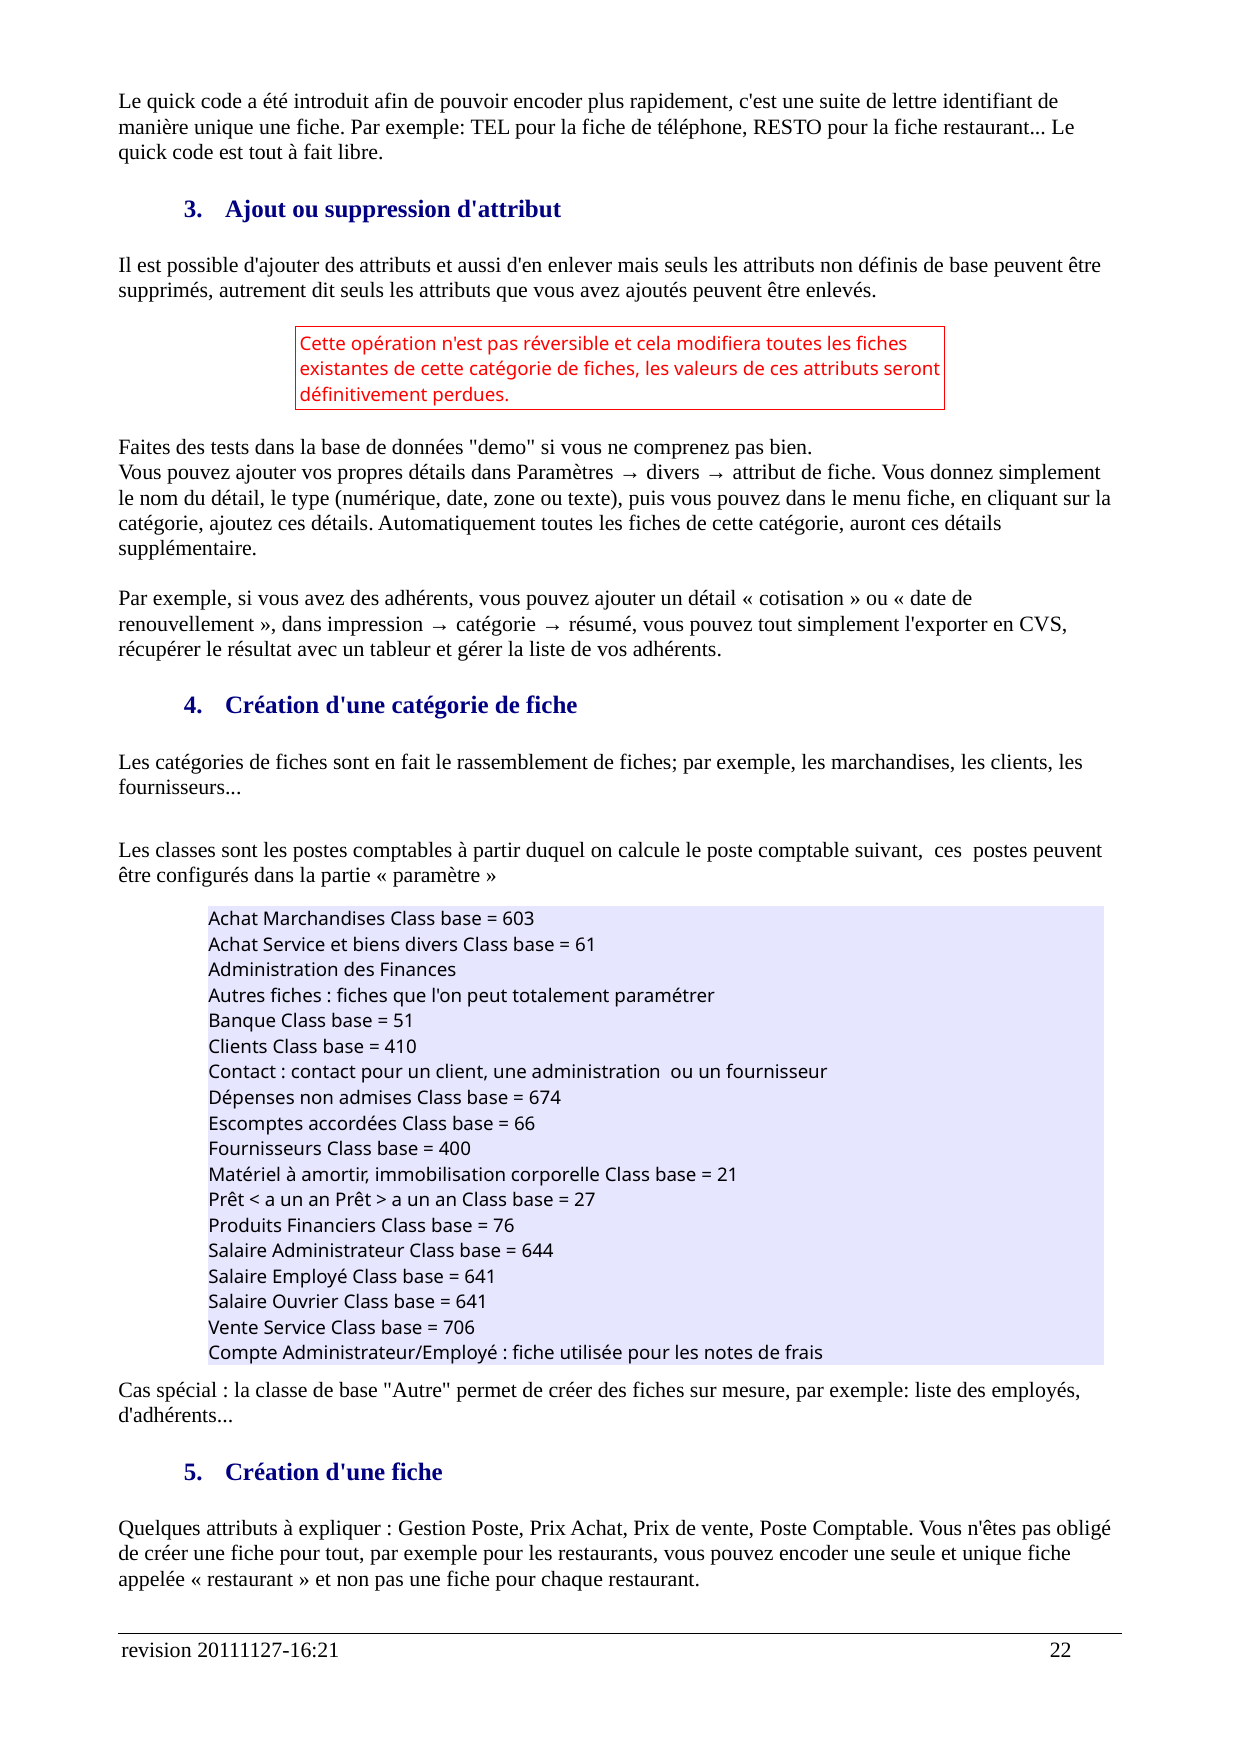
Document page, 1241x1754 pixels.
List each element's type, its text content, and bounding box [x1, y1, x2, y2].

subtitle Création d'une fiche [177, 1457, 1122, 1486]
text Les catégories de fiches sont en fait le rassemblement de fiches; par exemple, les marchandises, les clients, les fournisseurs... [118, 749, 1122, 799]
text Par exemple, si vous avez des adhérents, vous pouvez ajouter un détail « cotisation » ou « date de renouvellement », dans impression → catégorie → résumé, vous pouvez tout simplement l'exporter en CVS, récupérer le résultat avec un tableur et gérer la liste de vos adhérents. [118, 585, 1122, 661]
text Cas spécial : la classe de base "Autre" permet de créer des fiches sur mesure, par exemple: liste des employés, d'adhérents... [118, 1377, 1122, 1427]
text Cette opération n'est pas réversible et cela modifiera toutes les fiches existantes de cette catégorie de fiches, les valeurs de ces attributs seront définitivement perdues. [296, 327, 944, 409]
text Faites des tests dans la base de données "demo" si vous ne comprenez pas bien. [118, 434, 1122, 459]
text Les classes sont les postes comptables à partir duquel on calcule le poste comptable suivant, ces postes peuvent être configurés dans la partie « paramètre » [118, 837, 1122, 887]
text Il est possible d'ajouter des attributs et aussi d'en enlever mais seuls les attributs non définis de base peuvent être supprimés, autrement dit seuls les attributs que vous avez ajoutés peuvent être enlevés. [118, 252, 1122, 302]
text Quelques attributs à expliquer : Gestion Poste, Prix Achat, Prix de vente, Poste Comptable. Vous n'êtes pas obligé de créer une fiche pour tout, par exemple pour les restaurants, vous pouvez encoder une seule et unique fiche appelée « restaurant » et non pas une fiche pour chaque restaurant. [118, 1515, 1122, 1591]
text Achat Marchandises Class base = 603 Achat Service et biens divers Class base = 61 Administration des Finances Autres fiches : fiches que l'on peut totalement paramétrer Banque Class base = 51 Clients Class base = 410 Contact : contact pour un client, une administration ou un fournisseur Dépenses non admises Class base = 674 Escomptes accordées Class base = 66 Fournisseurs Class base = 400 Matériel à amortir, immobilisation corporelle Class base = 21 Prêt < a un an Prêt > a un an Class base = 27 Produits Financiers Class base = 76 Salaire Administrateur Class base = 644 Salaire Employé Class base = 641 Salaire Ouvrier Class base = 641 Vente Service Class base = 706 Compte Administrateur/Employé : fiche utilisée pour les notes de frais [208, 906, 1104, 1365]
subtitle Création d'une catégorie de fiche [177, 690, 1122, 719]
text Vous pouvez ajouter vos propres détails dans Paramètres → divers → attribut de fiche. Vous donnez simplement le nom du détail, le type (numérique, date, zone ou texte), puis vous pouvez dans le menu fiche, en cliquant sur la catégorie, ajoutez ces détails. Automatiquement toutes les fiches de cette catégorie, auront ces détails supplémentaire. [118, 459, 1122, 560]
subtitle Ajout ou suppression d'attribut [177, 194, 1122, 222]
text Le quick code a été introduit afin de pouvoir encoder plus rapidement, c'est une suite de lettre identifiant de manière unique une fiche. Par exemple: TEL pour la fiche de téléphone, RESTO pour la fiche restaurant... Le quick code est tout à fait libre. [118, 88, 1122, 164]
